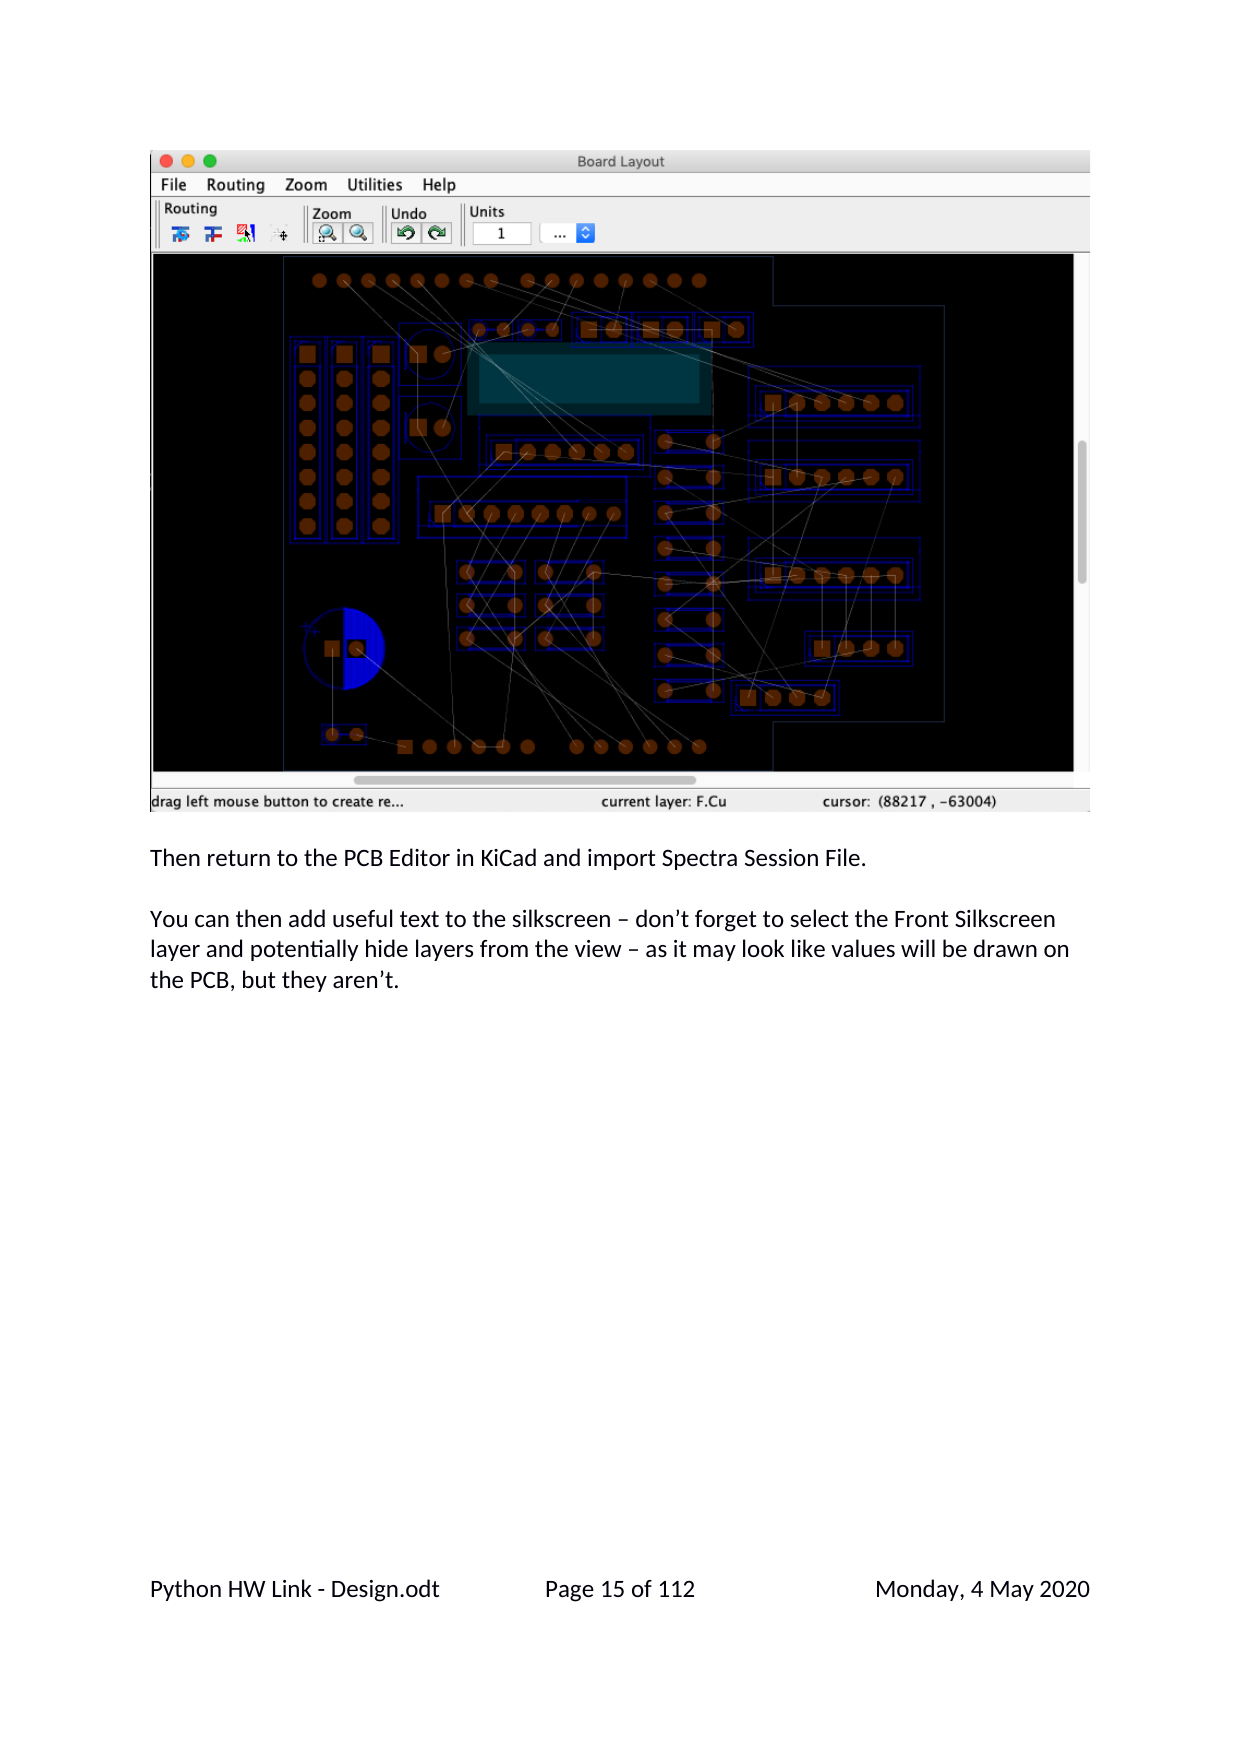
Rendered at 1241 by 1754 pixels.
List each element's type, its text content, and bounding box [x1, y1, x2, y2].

text You can then add useful text to the silkscreen – don’t forget to select the Front Silkscreen layer and potentially hide layers from the view – as it may look like values will be drawn on the PCB, but they aren’t. [150, 903, 1090, 994]
picture [150, 150, 1091, 812]
text Then return to the PCB Editor in KiCad and import Spectra Session File. [150, 842, 1090, 872]
